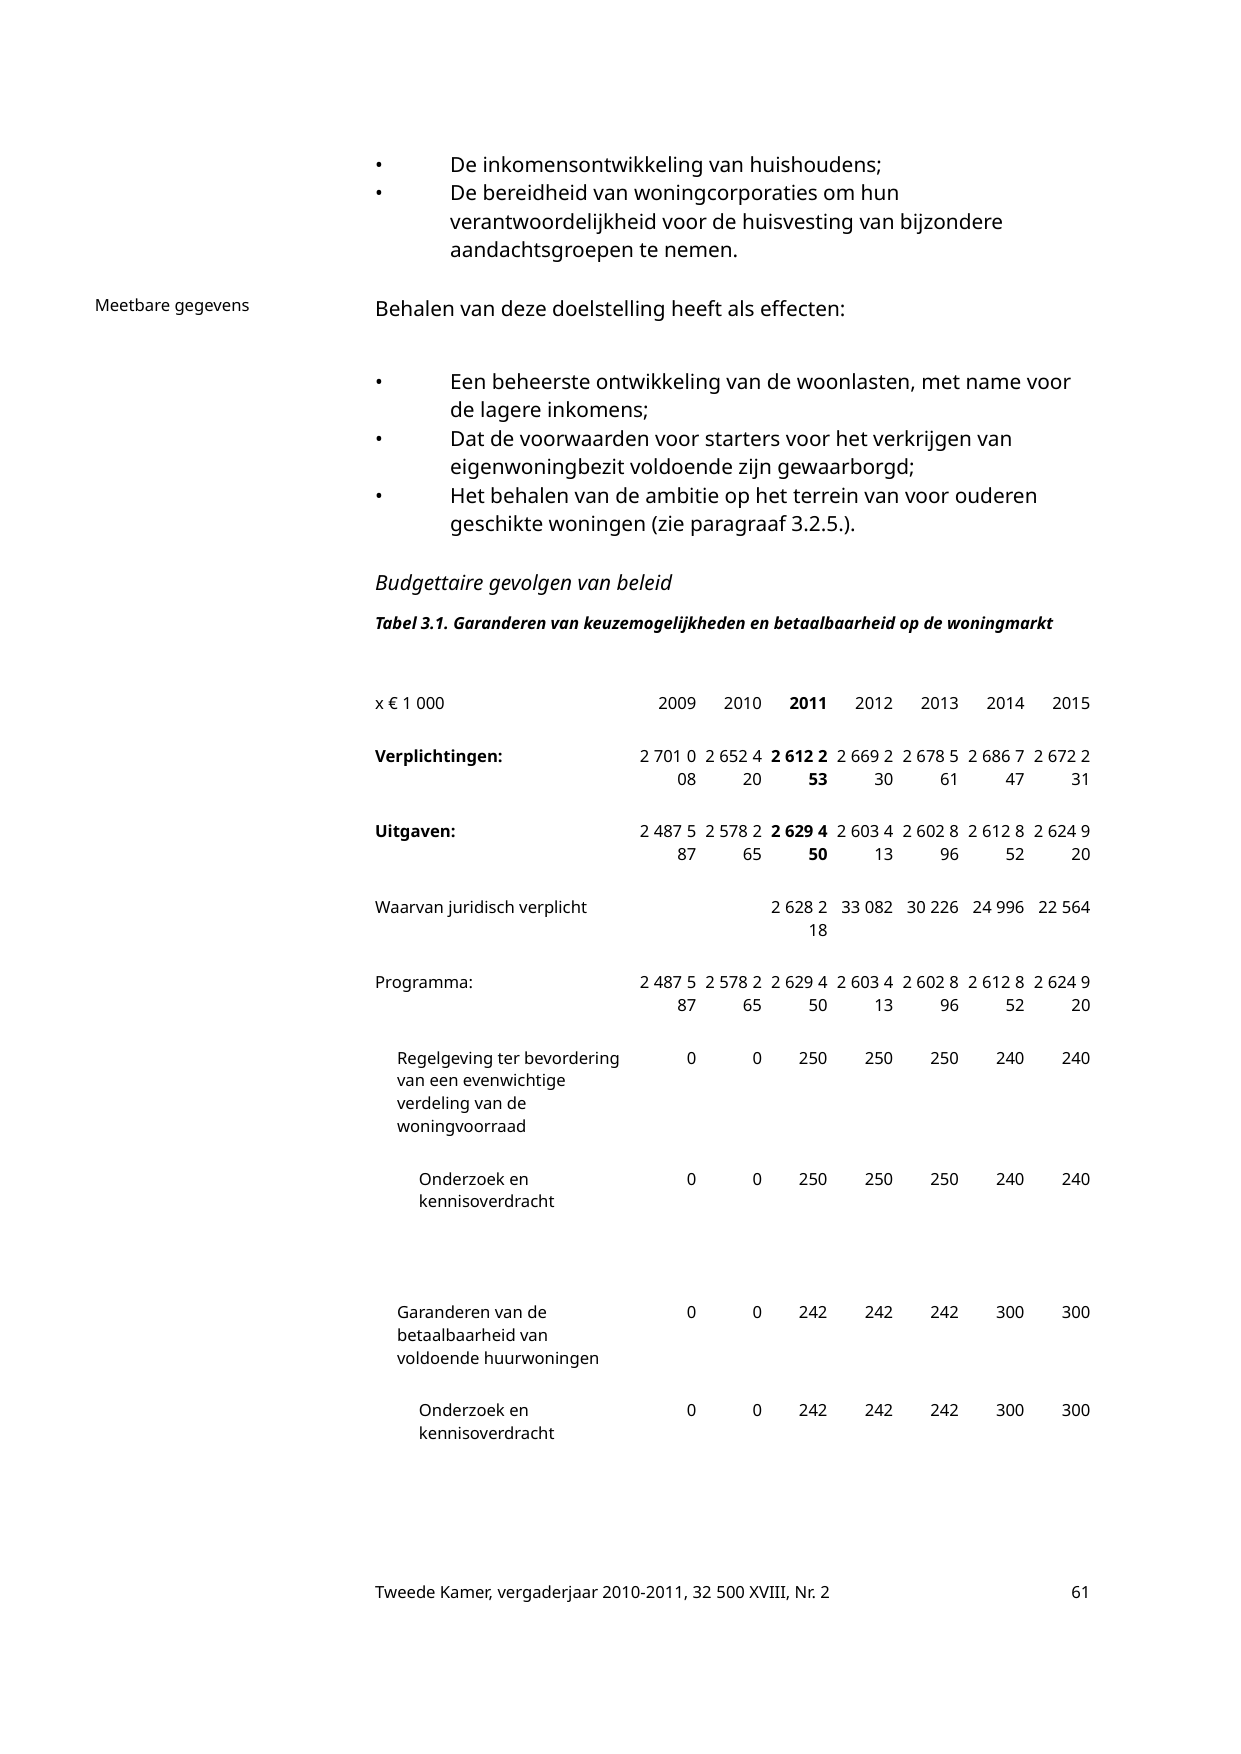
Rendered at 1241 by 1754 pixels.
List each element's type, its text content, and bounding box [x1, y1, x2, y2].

table_header 2009 [630, 692, 696, 744]
table_cell [419, 1243, 630, 1301]
text Tabel 3.1. Garanderen van keuzemogelijkheden en betaalbaarheid op de woningmarkt [375, 611, 1090, 634]
table_cell 2 602 896 [893, 971, 959, 1046]
list Een beheerste ontwikkeling van de woonlasten, met name voor de lagere inkomens; [375, 367, 1090, 424]
table_cell 0 [630, 1399, 696, 1474]
table_cell 250 [827, 1046, 893, 1167]
table_cell 2 686 747 [959, 745, 1024, 820]
table_cell 2 612 852 [959, 820, 1024, 895]
table_cell [375, 1167, 419, 1242]
list Dat de voorwaarden voor starters voor het verkrijgen van eigenwoningbezit voldoende zijn gewaarborgd; [375, 424, 1090, 481]
table_cell [375, 1243, 397, 1301]
table_cell 242 [762, 1301, 827, 1399]
table_header x € 1 000 [375, 692, 630, 744]
table_cell Onderzoek en kennisoverdracht [419, 1399, 630, 1474]
table_cell 240 [1024, 1046, 1090, 1167]
table_cell 2 652 420 [696, 745, 762, 820]
table_cell 2 678 561 [893, 745, 959, 820]
table_cell 2 672 231 [1024, 745, 1090, 820]
table_cell 240 [1024, 1167, 1090, 1242]
table_cell Verplichtingen: [375, 745, 630, 820]
table_cell [893, 1475, 959, 1533]
table_cell [893, 1243, 959, 1301]
table_cell 250 [762, 1167, 827, 1242]
table_cell [1024, 1243, 1090, 1301]
table_cell [959, 1243, 1024, 1301]
table_header 2012 [827, 692, 893, 744]
table_cell [696, 1475, 762, 1533]
table_cell 2 624 920 [1024, 971, 1090, 1046]
table_cell Regelgeving ter bevordering van een evenwichtige verdeling van de woningvoorraad [397, 1046, 630, 1167]
table_cell 2 487 587 [630, 971, 696, 1046]
table_cell Programma: [375, 971, 630, 1046]
table_cell 2 624 920 [1024, 820, 1090, 895]
table_cell [696, 1243, 762, 1301]
table_cell [419, 1475, 630, 1533]
list De bereidheid van woningcorporaties om hun verantwoordelijkheid voor de huisvesting van bijzondere aandachtsgroepen te nemen. [375, 178, 1090, 264]
table_cell Garanderen van de betaalbaarheid van voldoende huurwoningen [397, 1301, 630, 1399]
table_cell 2 701 008 [630, 745, 696, 820]
table_cell 242 [893, 1399, 959, 1474]
table_cell [397, 1475, 419, 1533]
table_cell [827, 1243, 893, 1301]
table_cell 2 487 587 [630, 820, 696, 895]
table_cell 33 082 [827, 895, 893, 971]
text Behalen van deze doelstelling heeft als effecten: [375, 294, 1090, 322]
table_cell 2 612 253 [762, 745, 827, 820]
table_cell 300 [959, 1301, 1024, 1399]
table_cell [630, 1475, 696, 1533]
table_header 2010 [696, 692, 762, 744]
table_cell 2 578 265 [696, 971, 762, 1046]
table_cell 242 [827, 1301, 893, 1399]
table_cell 250 [762, 1046, 827, 1167]
table_cell 0 [630, 1301, 696, 1399]
list De inkomensontwikkeling van huishoudens; [375, 150, 1090, 178]
table_header 2013 [893, 692, 959, 744]
table_header 2011 [762, 692, 827, 744]
table_header 2015 [1024, 692, 1090, 744]
text Meetbare gegevens [94, 294, 328, 316]
table_cell 2 629 450 [762, 971, 827, 1046]
table_cell 300 [1024, 1399, 1090, 1474]
table_cell 240 [959, 1167, 1024, 1242]
table_cell 24 996 [959, 895, 1024, 971]
table_cell 250 [893, 1046, 959, 1167]
table_cell 250 [827, 1167, 893, 1242]
table_cell 0 [696, 1046, 762, 1167]
table_cell Onderzoek en kennisoverdracht [419, 1167, 630, 1242]
list Het behalen van de ambitie op het terrein van voor ouderen geschikte woningen (zie paragraaf 3.2.5.). [375, 481, 1090, 538]
table_cell 0 [696, 1399, 762, 1474]
table_cell 2 603 413 [827, 820, 893, 895]
table_cell 300 [959, 1399, 1024, 1474]
table_cell 30 226 [893, 895, 959, 971]
text [94, 316, 328, 324]
text Budgettaire gevolgen van beleid [375, 568, 1090, 596]
table_cell 2 669 230 [827, 745, 893, 820]
table_cell 0 [696, 1301, 762, 1399]
table_cell [375, 1475, 397, 1533]
table_cell Uitgaven: [375, 820, 630, 895]
table_cell 0 [630, 1046, 696, 1167]
table_cell 242 [893, 1301, 959, 1399]
table_cell 22 564 [1024, 895, 1090, 971]
table_cell 2 602 896 [893, 820, 959, 895]
table_cell [375, 1301, 397, 1399]
table_cell [630, 1243, 696, 1301]
table_cell 242 [762, 1399, 827, 1474]
table_cell 0 [630, 1167, 696, 1242]
table_cell 300 [1024, 1301, 1090, 1399]
table_cell [827, 1475, 893, 1533]
table_cell 2 612 852 [959, 971, 1024, 1046]
table_cell [959, 1475, 1024, 1533]
table_cell [1024, 1475, 1090, 1533]
table_cell [397, 1243, 419, 1301]
table_cell Waarvan juridisch verplicht [375, 895, 630, 971]
table_cell [762, 1475, 827, 1533]
table_cell 2 628 218 [762, 895, 827, 971]
table_cell 2 578 265 [696, 820, 762, 895]
table_cell [375, 1046, 397, 1167]
table_cell [762, 1243, 827, 1301]
table_cell 0 [696, 1167, 762, 1242]
table_cell 250 [893, 1167, 959, 1242]
table_cell [630, 895, 696, 971]
table_header 2014 [959, 692, 1024, 744]
table_cell 2 603 413 [827, 971, 893, 1046]
table_cell 2 629 450 [762, 820, 827, 895]
table_cell 242 [827, 1399, 893, 1474]
table_cell [696, 895, 762, 971]
table_cell [375, 1399, 419, 1474]
table_cell 240 [959, 1046, 1024, 1167]
